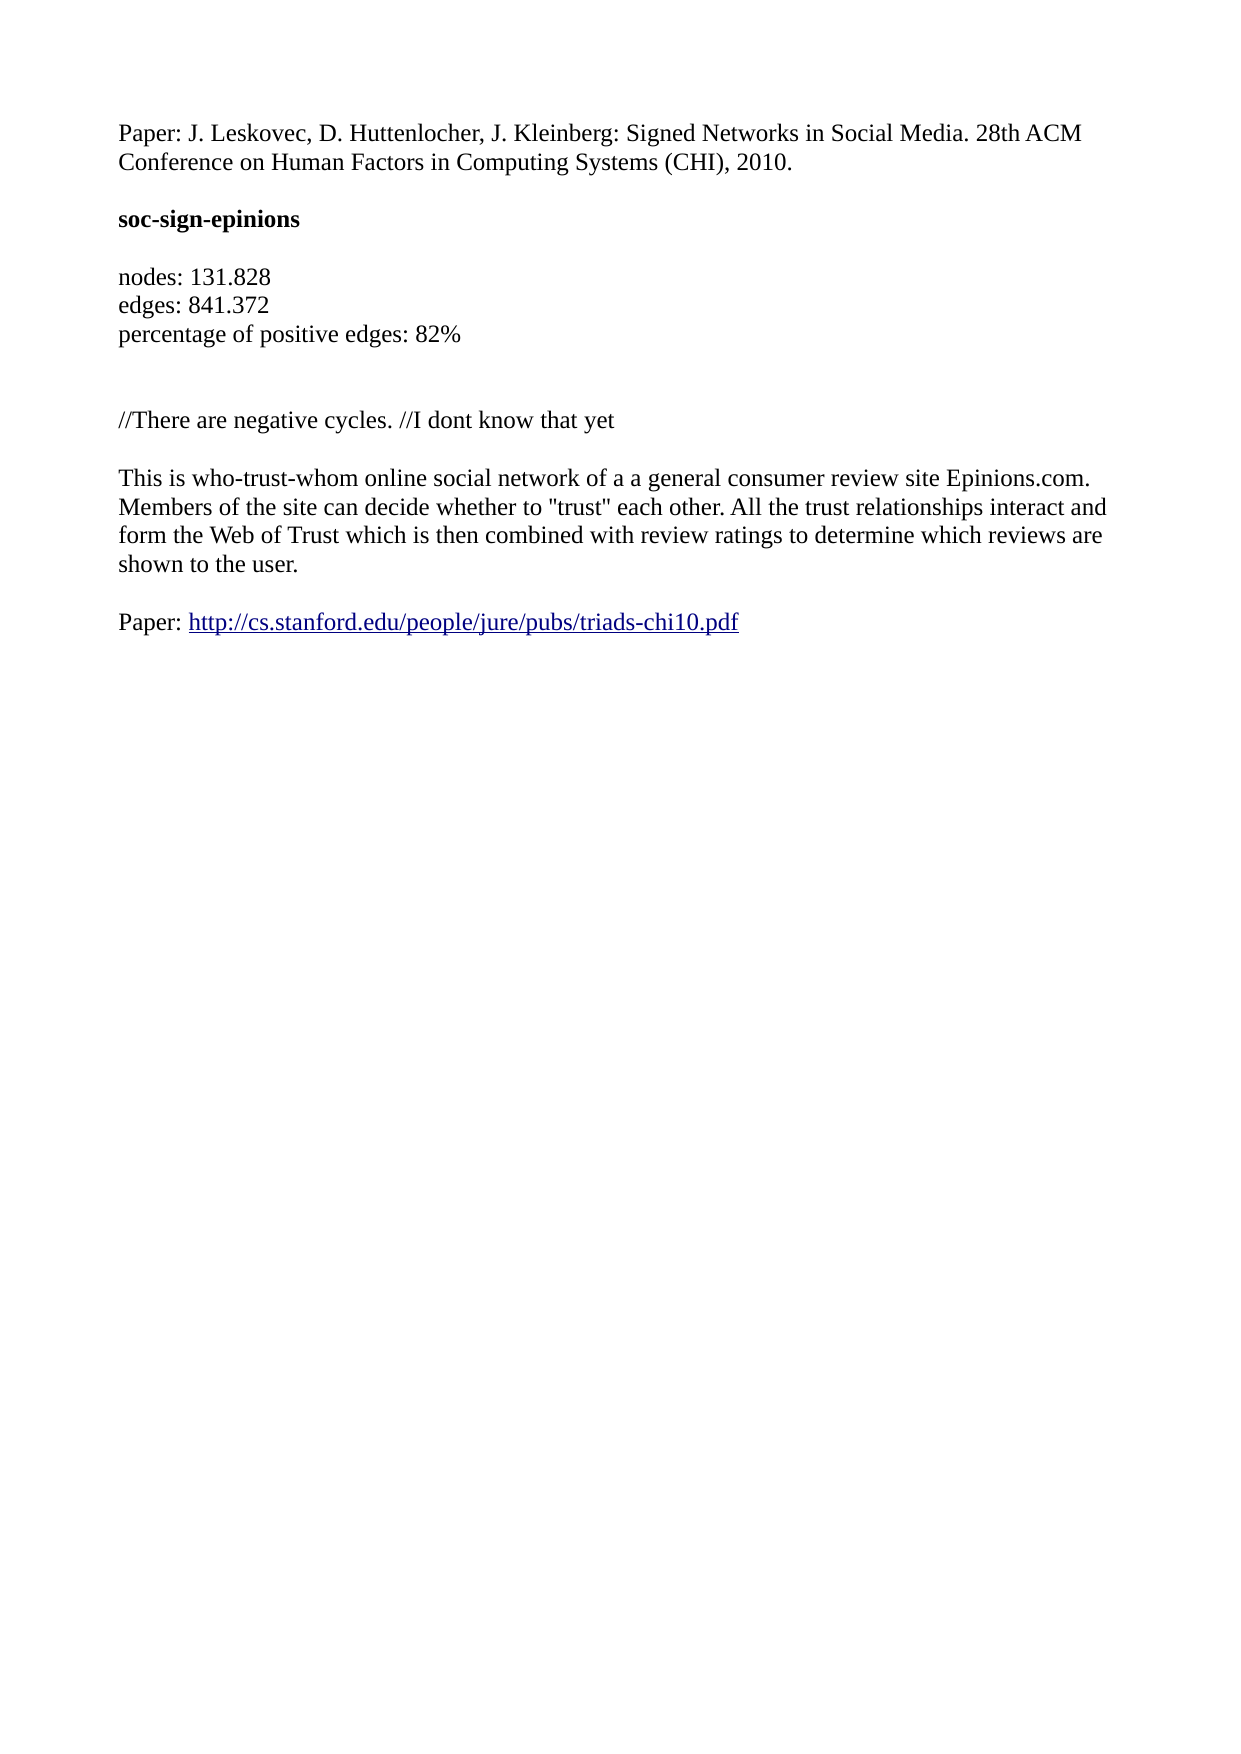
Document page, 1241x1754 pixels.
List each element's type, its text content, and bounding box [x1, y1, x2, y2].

text nodes: 131.828 [118, 262, 1122, 291]
text Paper: http://cs.stanford.edu/people/jure/pubs/triads-chi10.pdf [118, 607, 1122, 636]
text //There are negative cycles. //I dont know that yet [118, 406, 1122, 434]
text soc-sign-epinions [118, 204, 1122, 233]
text This is who-trust-whom online social network of a a general consumer review site Epinions.com. Members of the site can decide whether to ''trust'' each other. All the trust relationships interact and form the Web of Trust which is then combined with review ratings to determine which reviews are shown to the user. [118, 463, 1122, 578]
text edges: 841.372 [118, 291, 1122, 319]
text Paper: J. Leskovec, D. Huttenlocher, J. Kleinberg: Signed Networks in Social Media. 28th ACM Conference on Human Factors in Computing Systems (CHI), 2010. [118, 118, 1122, 176]
text percentage of positive edges: 82% [118, 319, 1122, 348]
